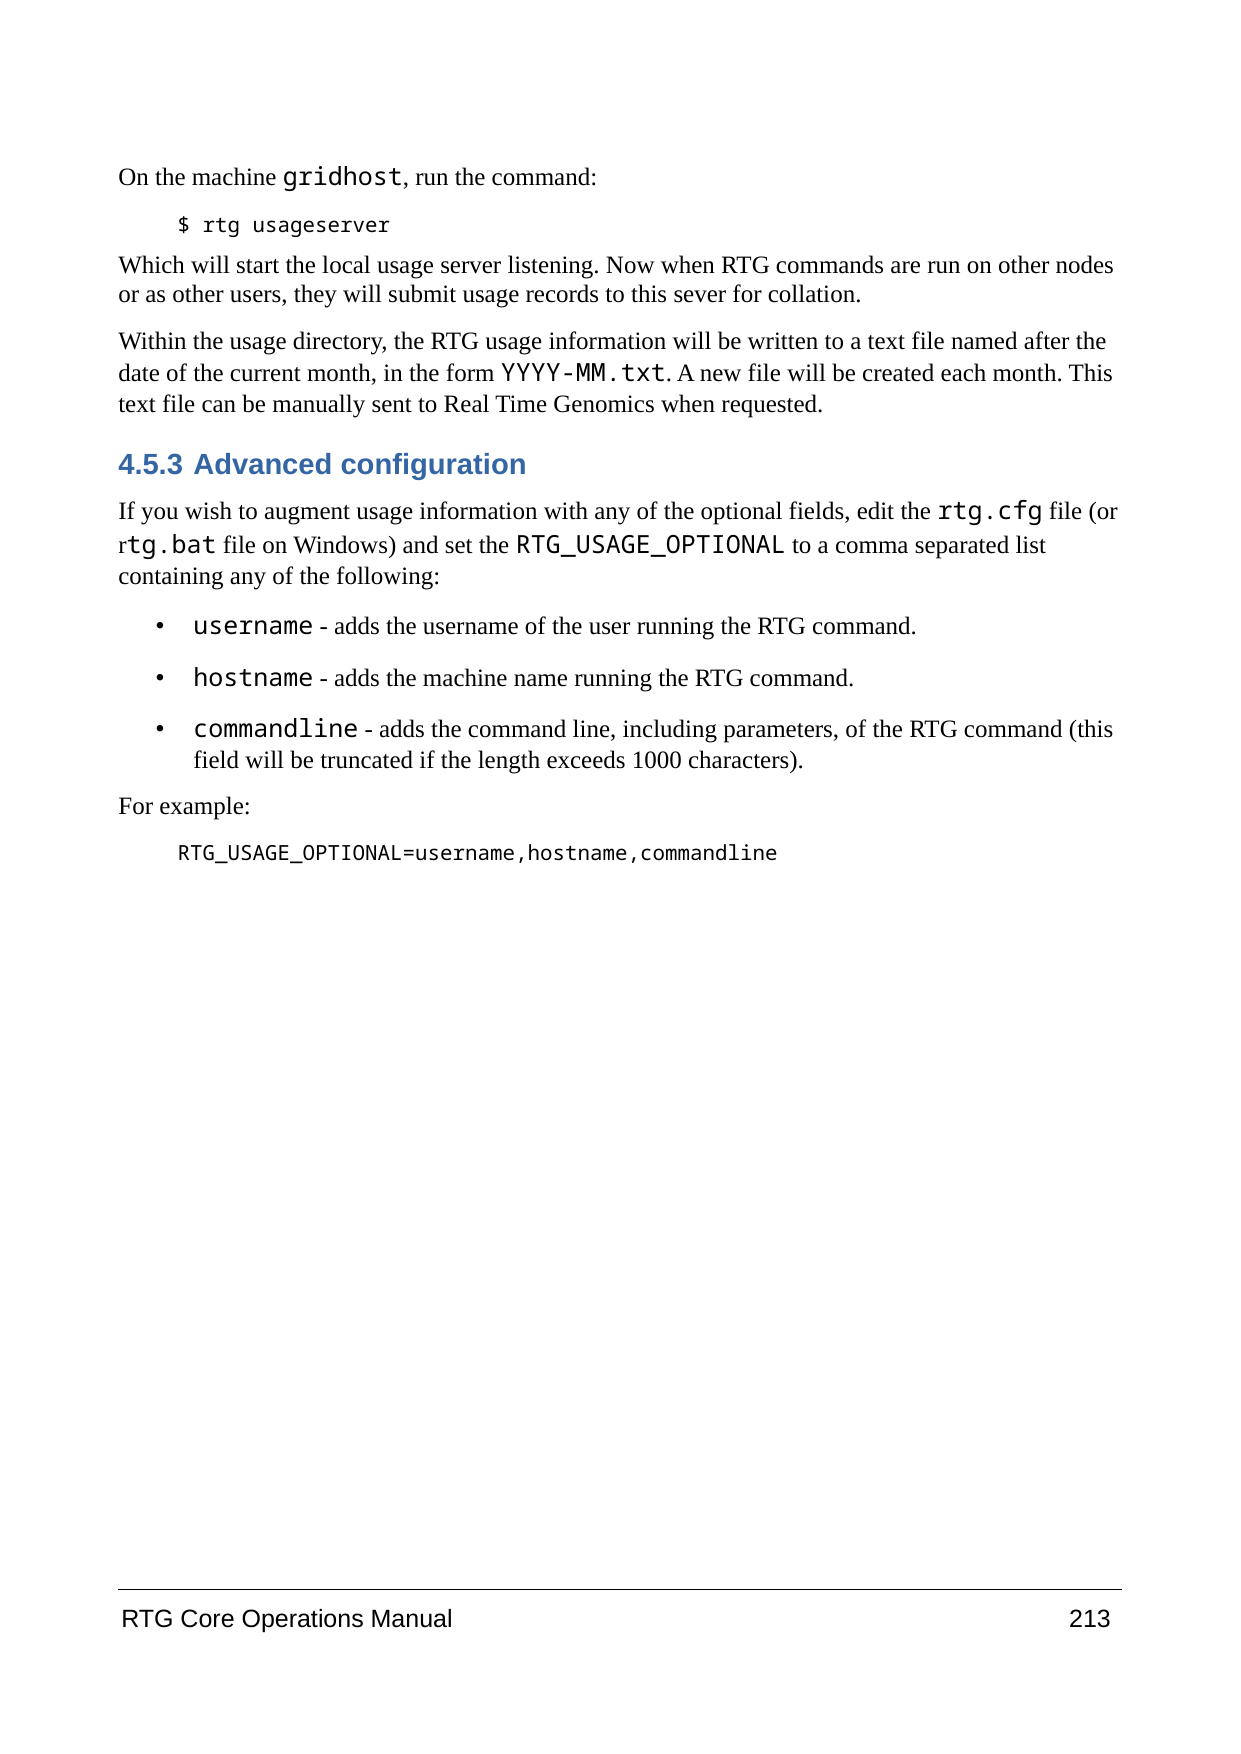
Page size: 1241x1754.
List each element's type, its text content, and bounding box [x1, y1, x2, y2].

text Within the usage directory, the RTG usage information will be written to a text file named after the date of the current month, in the form YYYY-MM.txt. A new file will be created each month. This text file can be manually sent to Real Time Genomics when requested. [118, 326, 1122, 417]
list commandline - adds the command line, including parameters, of the RTG command (this field will be truncated if the length exceeds 1000 characters). [156, 711, 1122, 774]
text For example: [118, 791, 1122, 820]
text RTG_USAGE_OPTIONAL=username,hostname,commandline [177, 838, 1122, 866]
subtitle Advanced configuration [118, 447, 1122, 480]
text If you wish to augment usage information with any of the optional fields, edit the rtg.cfg file (or rtg.bat file on Windows) and set the RTG_USAGE_OPTIONAL to a comma separated list containing any of the following: [118, 493, 1122, 590]
text $ rtg usageserver [177, 210, 1122, 239]
list username - adds the username of the user running the RTG command. [156, 607, 1122, 641]
text On the machine gridhost, run the command: [118, 159, 1122, 193]
text Which will start the local usage server listening. Now when RTG commands are run on other nodes or as other users, they will submit usage records to this sever for collation. [118, 251, 1122, 308]
list hostname - adds the machine name running the RTG command. [156, 659, 1122, 693]
